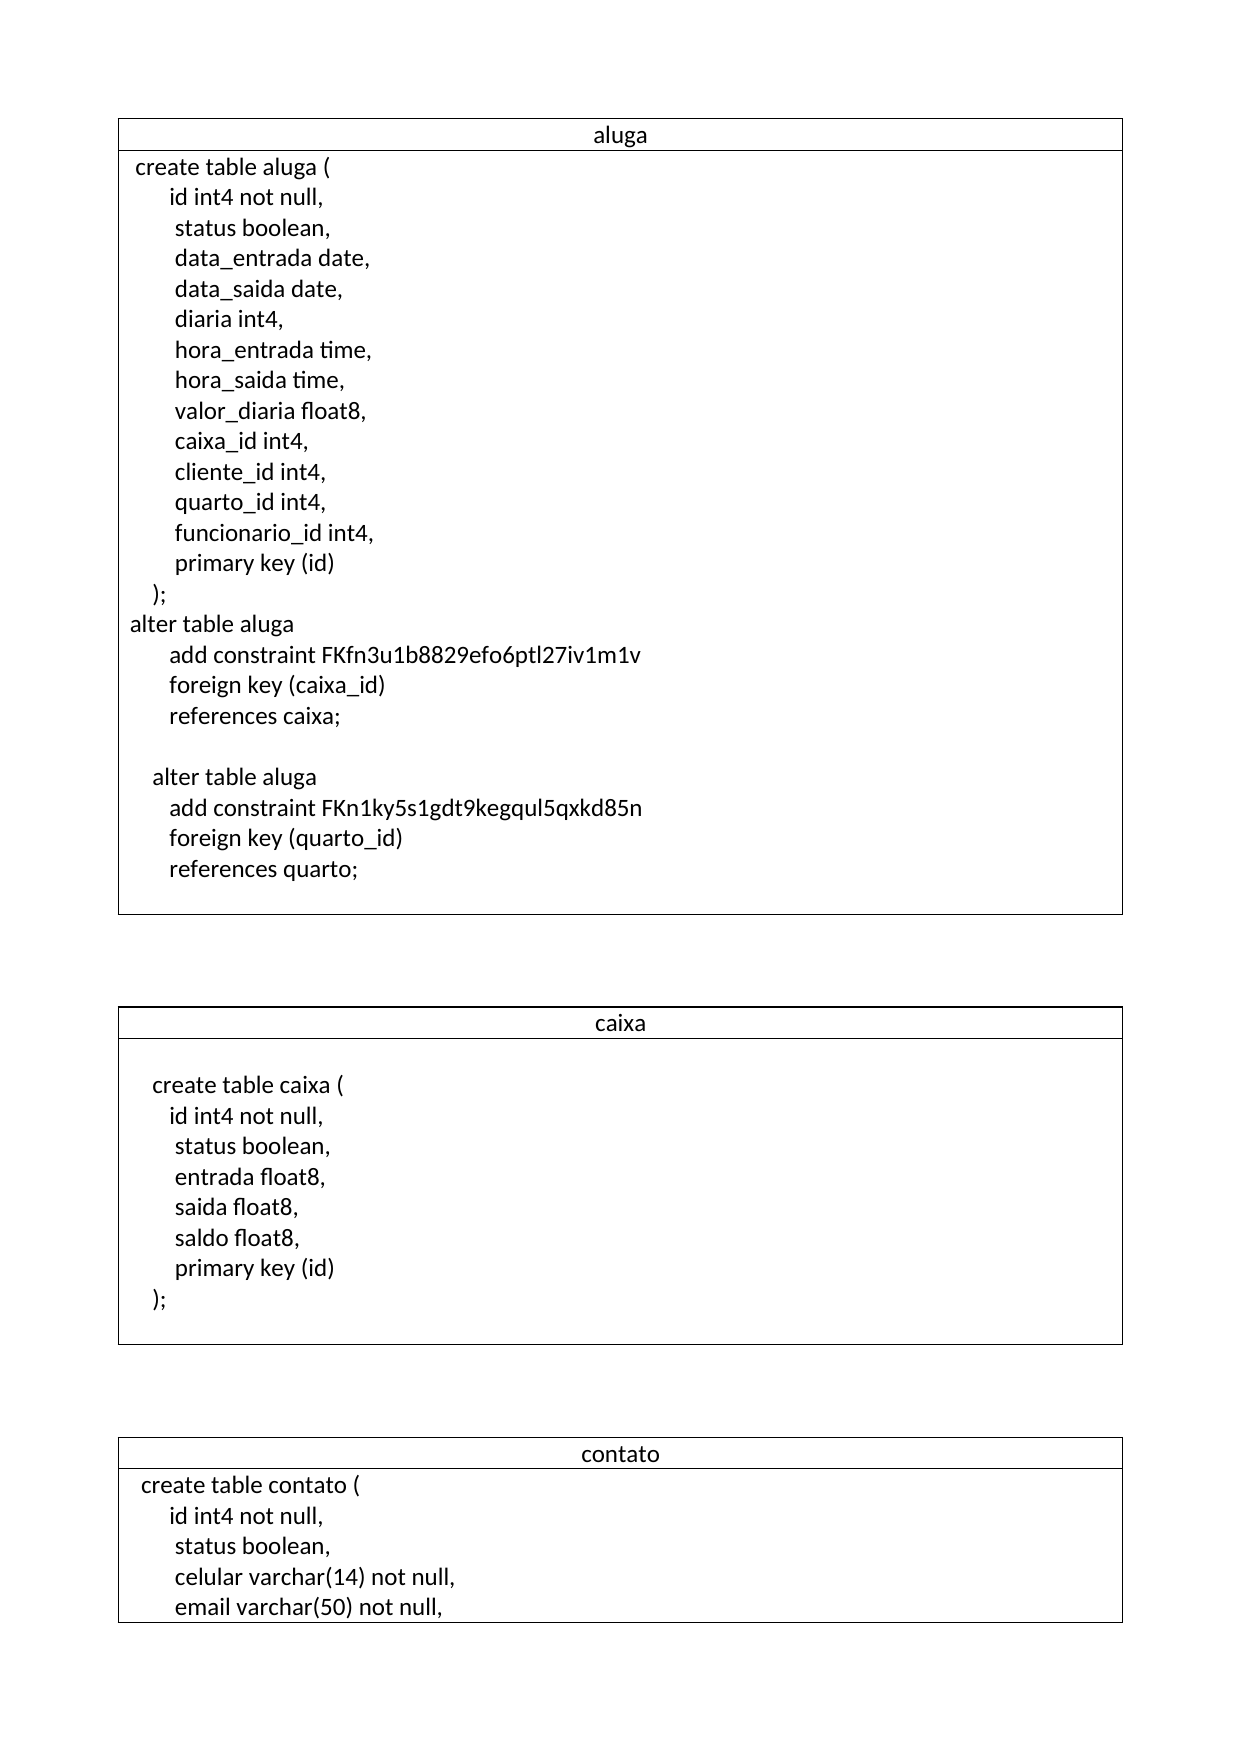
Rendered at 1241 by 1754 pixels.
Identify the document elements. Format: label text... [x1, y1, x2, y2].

table_cell create table aluga ( id int4 not null, status boolean, data_entrada date, data_saida date, diaria int4, hora_entrada time, hora_saida time, valor_diaria float8, caixa_id int4, cliente_id int4, quarto_id int4, funcionario_id int4, primary key (id) ); alter table aluga add constraint FKfn3u1b8829efo6ptl27iv1m1v foreign key (caixa_id) references caixa; alter table aluga add constraint FKn1ky5s1gdt9kegqul5qxkd85n foreign key (quarto_id) references quarto; [119, 151, 1122, 914]
table_header caixa [119, 1008, 1122, 1038]
table_header aluga [119, 119, 1122, 150]
table_cell create table contato ( id int4 not null, status boolean, celular varchar(14) not null, email varchar(50) not null, [119, 1469, 1122, 1622]
table_cell create table caixa ( id int4 not null, status boolean, entrada float8, saida float8, saldo float8, primary key (id) ); [119, 1039, 1122, 1344]
table_header contato [119, 1438, 1122, 1468]
